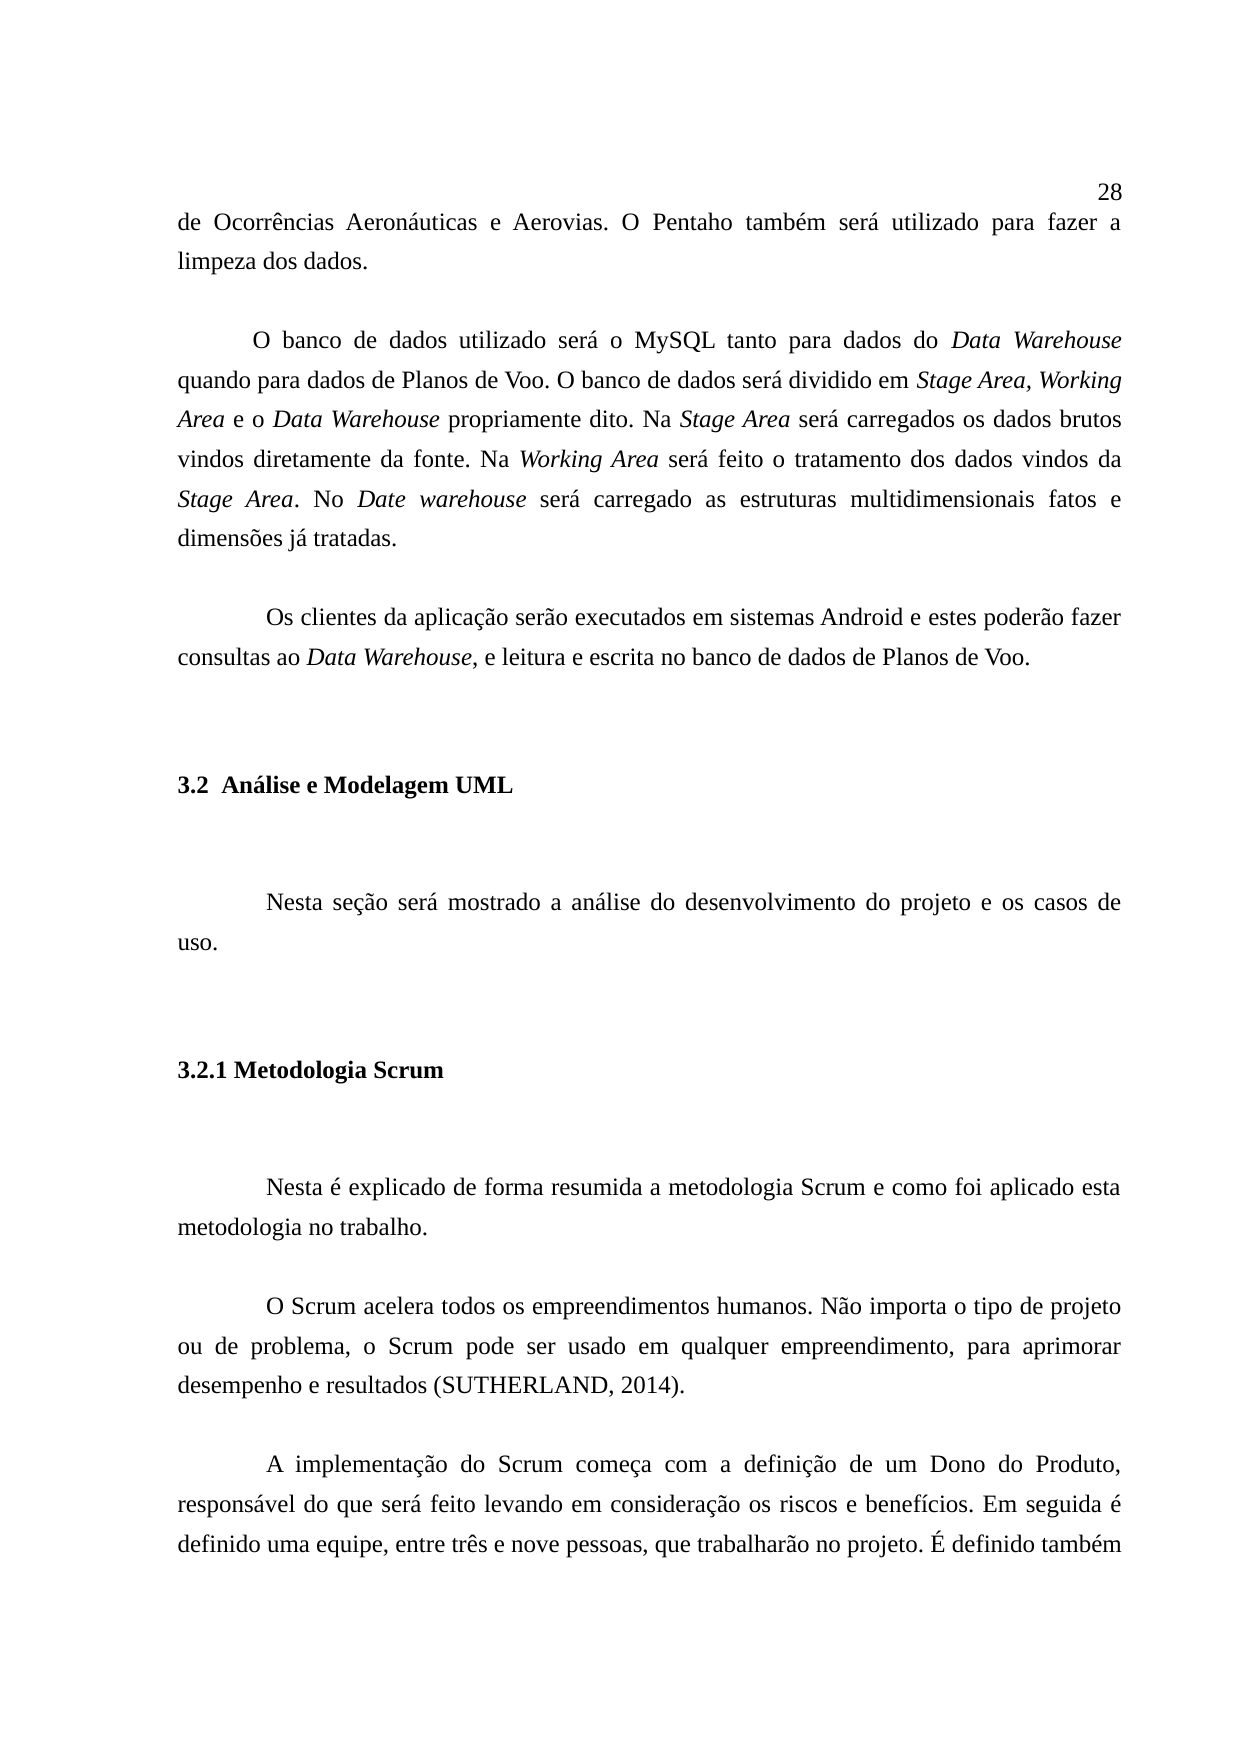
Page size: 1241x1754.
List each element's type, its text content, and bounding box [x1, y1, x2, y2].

text O Scrum acelera todos os empreendimentos humanos. Não importa o tipo de projeto ou de problema, o Scrum pode ser usado em qualquer empreendimento, para aprimorar desempenho e resultados (SUTHERLAND, 2014). [177, 1291, 1122, 1399]
text Os clientes da aplicação serão executados em sistemas Android e estes poderão fazer consultas ao Data Warehouse, e leitura e escrita no banco de dados de Planos de Voo. [177, 602, 1122, 671]
text de Ocorrências Aeronáuticas e Aerovias. O Pentaho também será utilizado para fazer a limpeza dos dados. [177, 207, 1122, 275]
text Nesta é explicado de forma resumida a metodologia Scrum e como foi aplicado esta metodologia no trabalho. [177, 1172, 1122, 1241]
text A implementação do Scrum começa com a definição de um Dono do Produto, responsável do que será feito levando em consideração os riscos e benefícios. Em seguida é definido uma equipe, entre três e nove pessoas, que trabalharão no projeto. É definido também [177, 1449, 1122, 1557]
text O banco de dados utilizado será o MySQL tanto para dados do Data Warehouse quando para dados de Planos de Voo. O banco de dados será dividido em Stage Area, Working Area e o Data Warehouse propriamente dito. Na Stage Area será carregados os dados brutos vindos diretamente da fonte. Na Working Area será feito o tratamento dos dados vindos da Stage Area. No Date warehouse será carregado as estruturas multidimensionais fatos e dimensões já tratadas. [177, 286, 1122, 552]
subtitle Análise e Modelagem UML [177, 770, 1122, 799]
subtitle Metodologia Scrum [177, 1055, 1122, 1084]
text Nesta seção será mostrado a análise do desenvolvimento do projeto e os casos de uso. [177, 887, 1122, 956]
